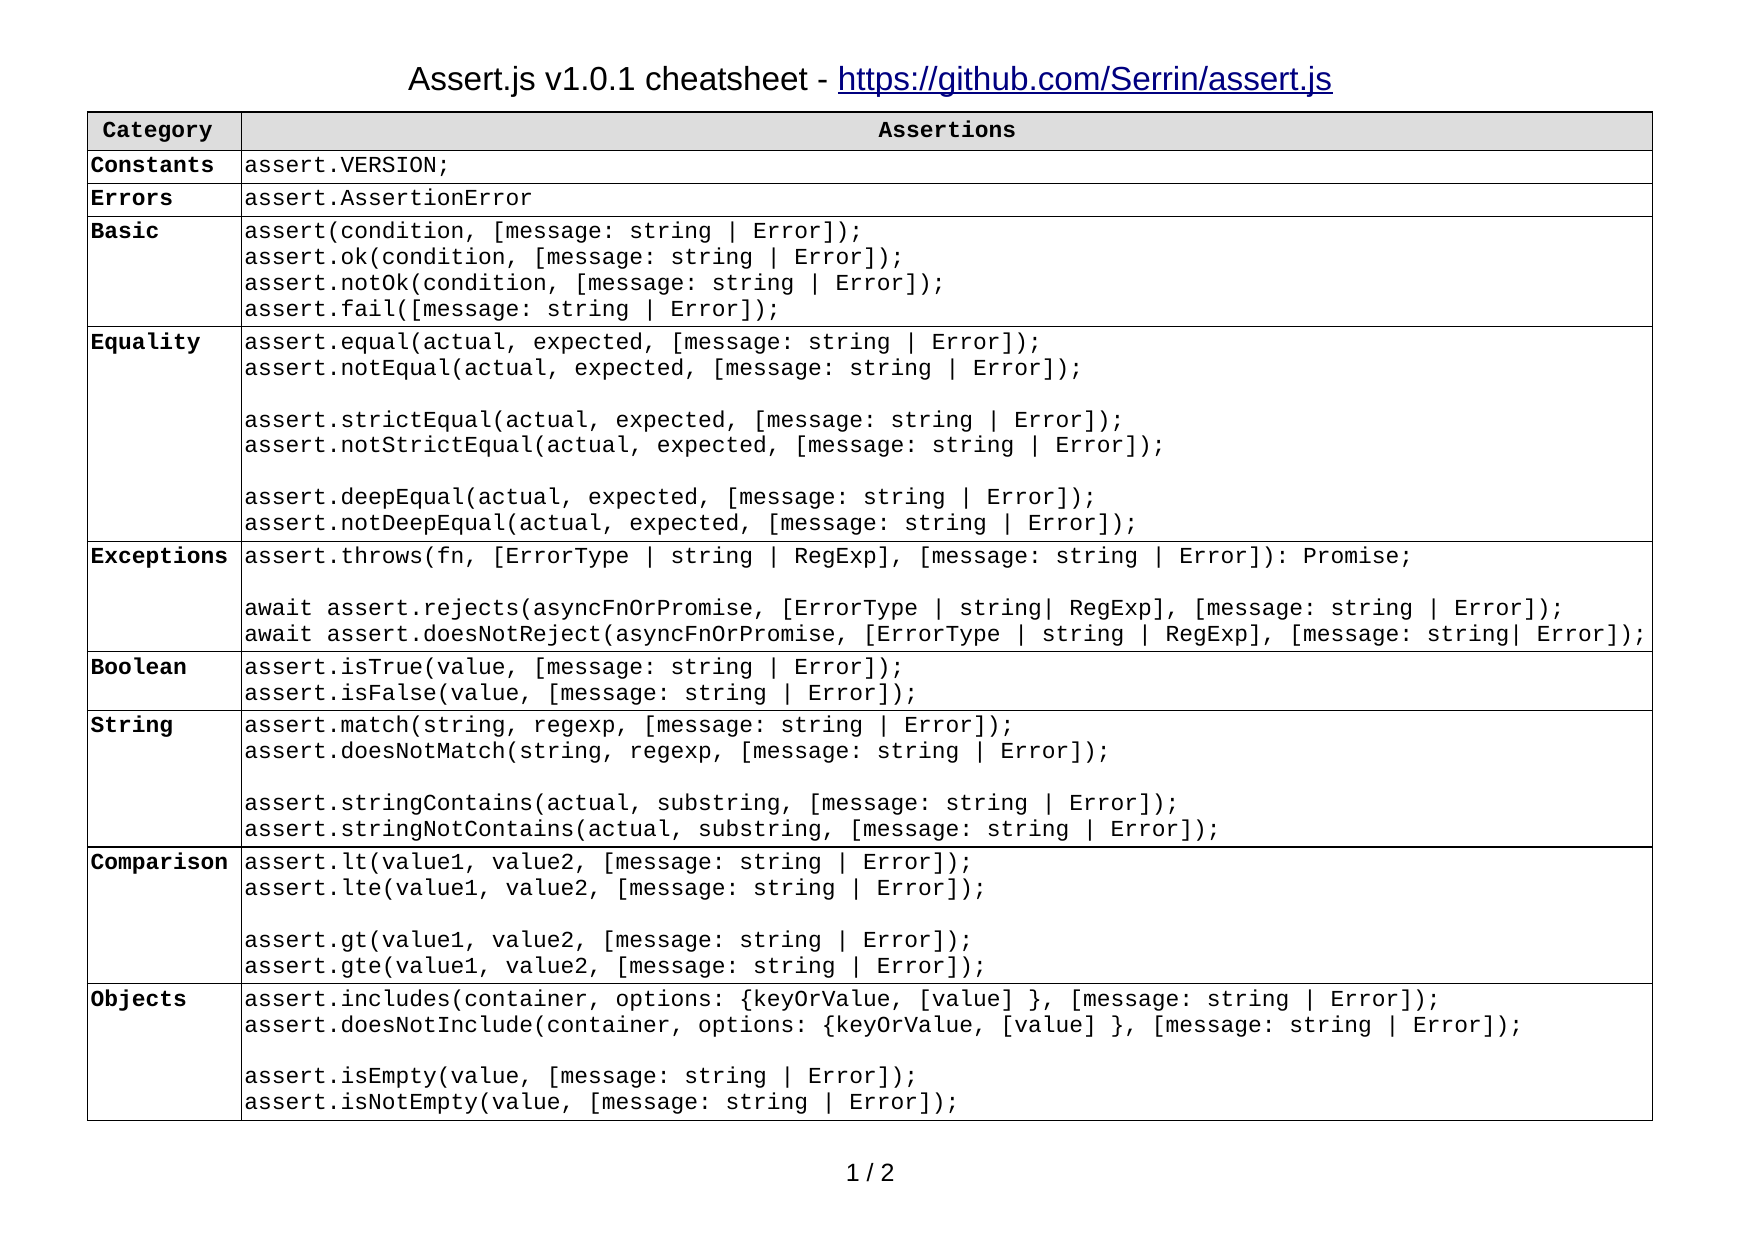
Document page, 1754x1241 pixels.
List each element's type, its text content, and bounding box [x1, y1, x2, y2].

table_cell Objects [88, 984, 241, 1119]
table_cell assert.throws(fn, [ErrorType | string | RegExp], [message: string | Error]): Promise; await assert.rejects(asyncFnOrPromise, [ErrorType | string| RegExp], [message: string | Error]); await assert.doesNotReject(asyncFnOrPromise, [ErrorType | string | RegExp], [message: string| Error]); [242, 542, 1652, 651]
table_cell assert.VERSION; [242, 151, 1652, 183]
table_cell assert.isTrue(value, [message: string | Error]); assert.isFalse(value, [message: string | Error]); [242, 652, 1652, 710]
table_header Assertions [242, 113, 1652, 150]
table_cell Comparison [88, 848, 241, 983]
table_cell assert.equal(actual, expected, [message: string | Error]); assert.notEqual(actual, expected, [message: string | Error]); assert.strictEqual(actual, expected, [message: string | Error]); assert.notStrictEqual(actual, expected, [message: string | Error]); assert.deepEqual(actual, expected, [message: string | Error]); assert.notDeepEqual(actual, expected, [message: string | Error]); [242, 327, 1652, 541]
table_cell assert(condition, [message: string | Error]); assert.ok(condition, [message: string | Error]); assert.notOk(condition, [message: string | Error]); assert.fail([message: string | Error]); [242, 217, 1652, 326]
table_header Category [88, 113, 241, 150]
table_cell Equality [88, 327, 241, 541]
table_cell Exceptions [88, 542, 241, 651]
table_cell String [88, 711, 241, 846]
table_cell assert.AssertionError [242, 184, 1652, 216]
table_cell assert.match(string, regexp, [message: string | Error]); assert.doesNotMatch(string, regexp, [message: string | Error]); assert.stringContains(actual, substring, [message: string | Error]); assert.stringNotContains(actual, substring, [message: string | Error]); [242, 711, 1652, 846]
table_cell assert.lt(value1, value2, [message: string | Error]); assert.lte(value1, value2, [message: string | Error]); assert.gt(value1, value2, [message: string | Error]); assert.gte(value1, value2, [message: string | Error]); [242, 848, 1652, 983]
text Assert.js v1.0.1 cheatsheet - https://github.com/Serrin/assert.js [87, 59, 1653, 97]
table_cell Errors [88, 184, 241, 216]
table_cell Constants [88, 151, 241, 183]
table_cell Boolean [88, 652, 241, 710]
table_cell Basic [88, 217, 241, 326]
table_cell assert.includes(container, options: {keyOrValue, [value] }, [message: string | Error]); assert.doesNotInclude(container, options: {keyOrValue, [value] }, [message: string | Error]); assert.isEmpty(value, [message: string | Error]); assert.isNotEmpty(value, [message: string | Error]); [242, 984, 1652, 1119]
